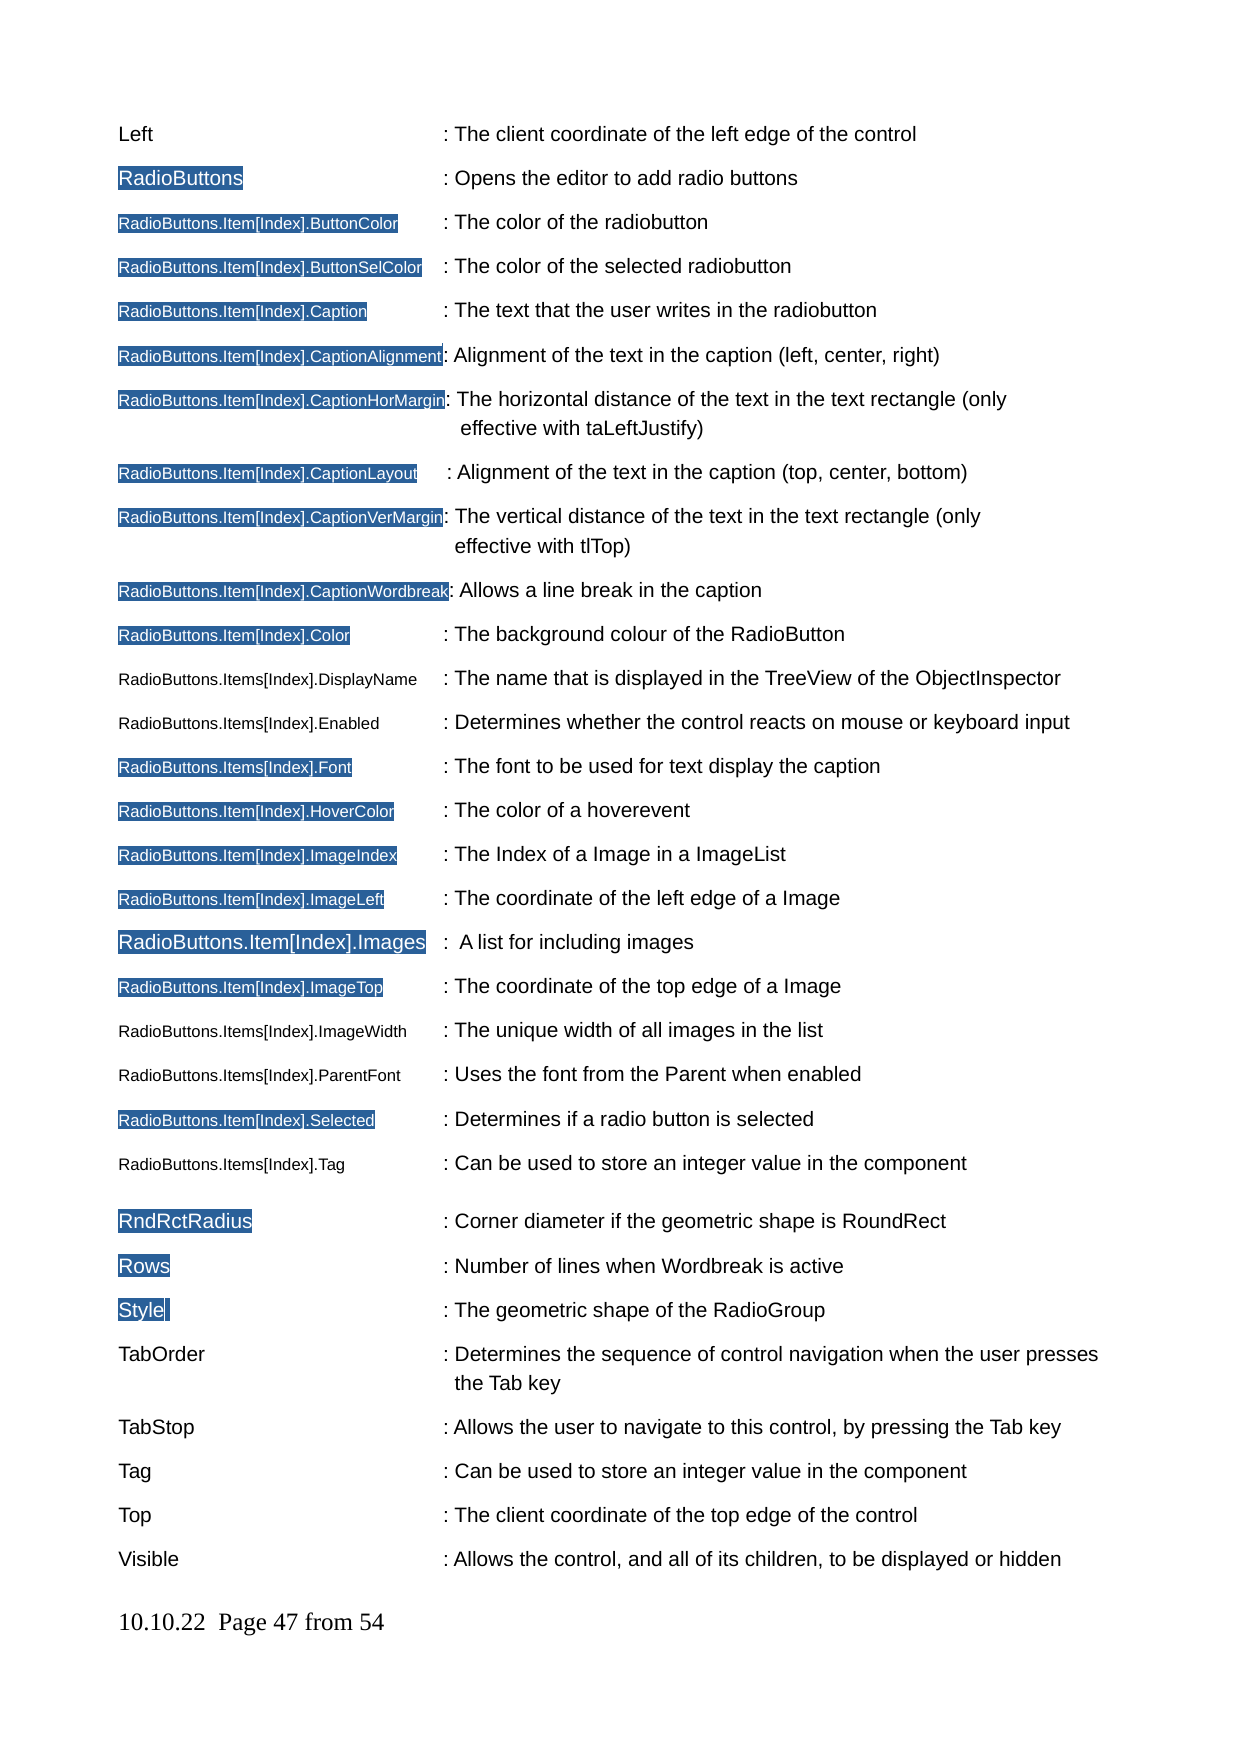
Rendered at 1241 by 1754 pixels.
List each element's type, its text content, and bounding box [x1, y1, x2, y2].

text Tag : Can be used to store an integer value in the component [118, 1455, 1122, 1485]
text RndRctRadius : Corner diameter if the geometric shape is RoundRect [118, 1205, 1122, 1235]
text RadioButtons.Item[Index].ButtonSelColor : The color of the selected radiobutton [118, 250, 1122, 280]
text RadioButtons.Item[Index].CaptionVerMargin: The vertical distance of the text in the text rectangle (only effective with tlTop) [118, 500, 1122, 559]
text RadioButtons.Items[Index].ImageWidth : The unique width of all images in the list [118, 1014, 1122, 1044]
text RadioButtons.Items[Index].Font : The font to be used for text display the caption [118, 750, 1122, 779]
text RadioButtons.Item[Index].HoverColor : The color of a hoverevent [118, 794, 1122, 823]
text RadioButtons.Item[Index].Color : The background colour of the RadioButton [118, 618, 1122, 647]
text RadioButtons : Opens the editor to add radio buttons [118, 162, 1122, 192]
text RadioButtons.Item[Index].Caption : The text that the user writes in the radiobutton [118, 294, 1122, 324]
text RadioButtons.Item[Index].Selected : Determines if a radio button is selected [118, 1102, 1122, 1132]
text Visible : Allows the control, and all of its children, to be displayed or hidden [118, 1543, 1122, 1573]
text TabOrder : Determines the sequence of control navigation when the user presses the Tab key [118, 1338, 1122, 1397]
text Style : The geometric shape of the RadioGroup [118, 1293, 1122, 1323]
text RadioButtons.Item[Index].ImageTop : The coordinate of the top edge of a Image [118, 970, 1122, 1000]
text RadioButtons.Item[Index].CaptionLayout : Alignment of the text in the caption (top, center, bottom) [118, 456, 1122, 486]
text RadioButtons.Item[Index].Images : A list for including images [118, 926, 1122, 956]
text RadioButtons.Item[Index].CaptionWordbreak: Allows a line break in the caption [118, 574, 1122, 603]
text Rows : Number of lines when Wordbreak is active [118, 1249, 1122, 1279]
text RadioButtons.Items[Index].DisplayName : The name that is displayed in the TreeView of the ObjectInspector [118, 662, 1122, 691]
text RadioButtons.Items[Index].ParentFont : Uses the font from the Parent when enabled [118, 1058, 1122, 1088]
text RadioButtons.Item[Index].ButtonColor : The color of the radiobutton [118, 206, 1122, 236]
text Top : The client coordinate of the top edge of the control [118, 1499, 1122, 1529]
text Left : The client coordinate of the left edge of the control [118, 118, 1122, 148]
text RadioButtons.Item[Index].CaptionAlignment : Alignment of the text in the caption (left, center, right) [118, 338, 1122, 368]
text RadioButtons.Items[Index].Enabled : Determines whether the control reacts on mouse or keyboard input [118, 706, 1122, 735]
text RadioButtons.Item[Index].CaptionHorMargin: The horizontal distance of the text in the text rectangle (only effective with taLeftJustify) [118, 382, 1122, 441]
text RadioButtons.Item[Index].ImageLeft : The coordinate of the left edge of a Image [118, 882, 1122, 912]
text RadioButtons.Items[Index].Tag : Can be used to store an integer value in the component [118, 1146, 1122, 1176]
text TabStop : Allows the user to navigate to this control, by pressing the Tab key [118, 1411, 1122, 1441]
text RadioButtons.Item[Index].ImageIndex : The Index of a Image in a ImageList [118, 838, 1122, 867]
